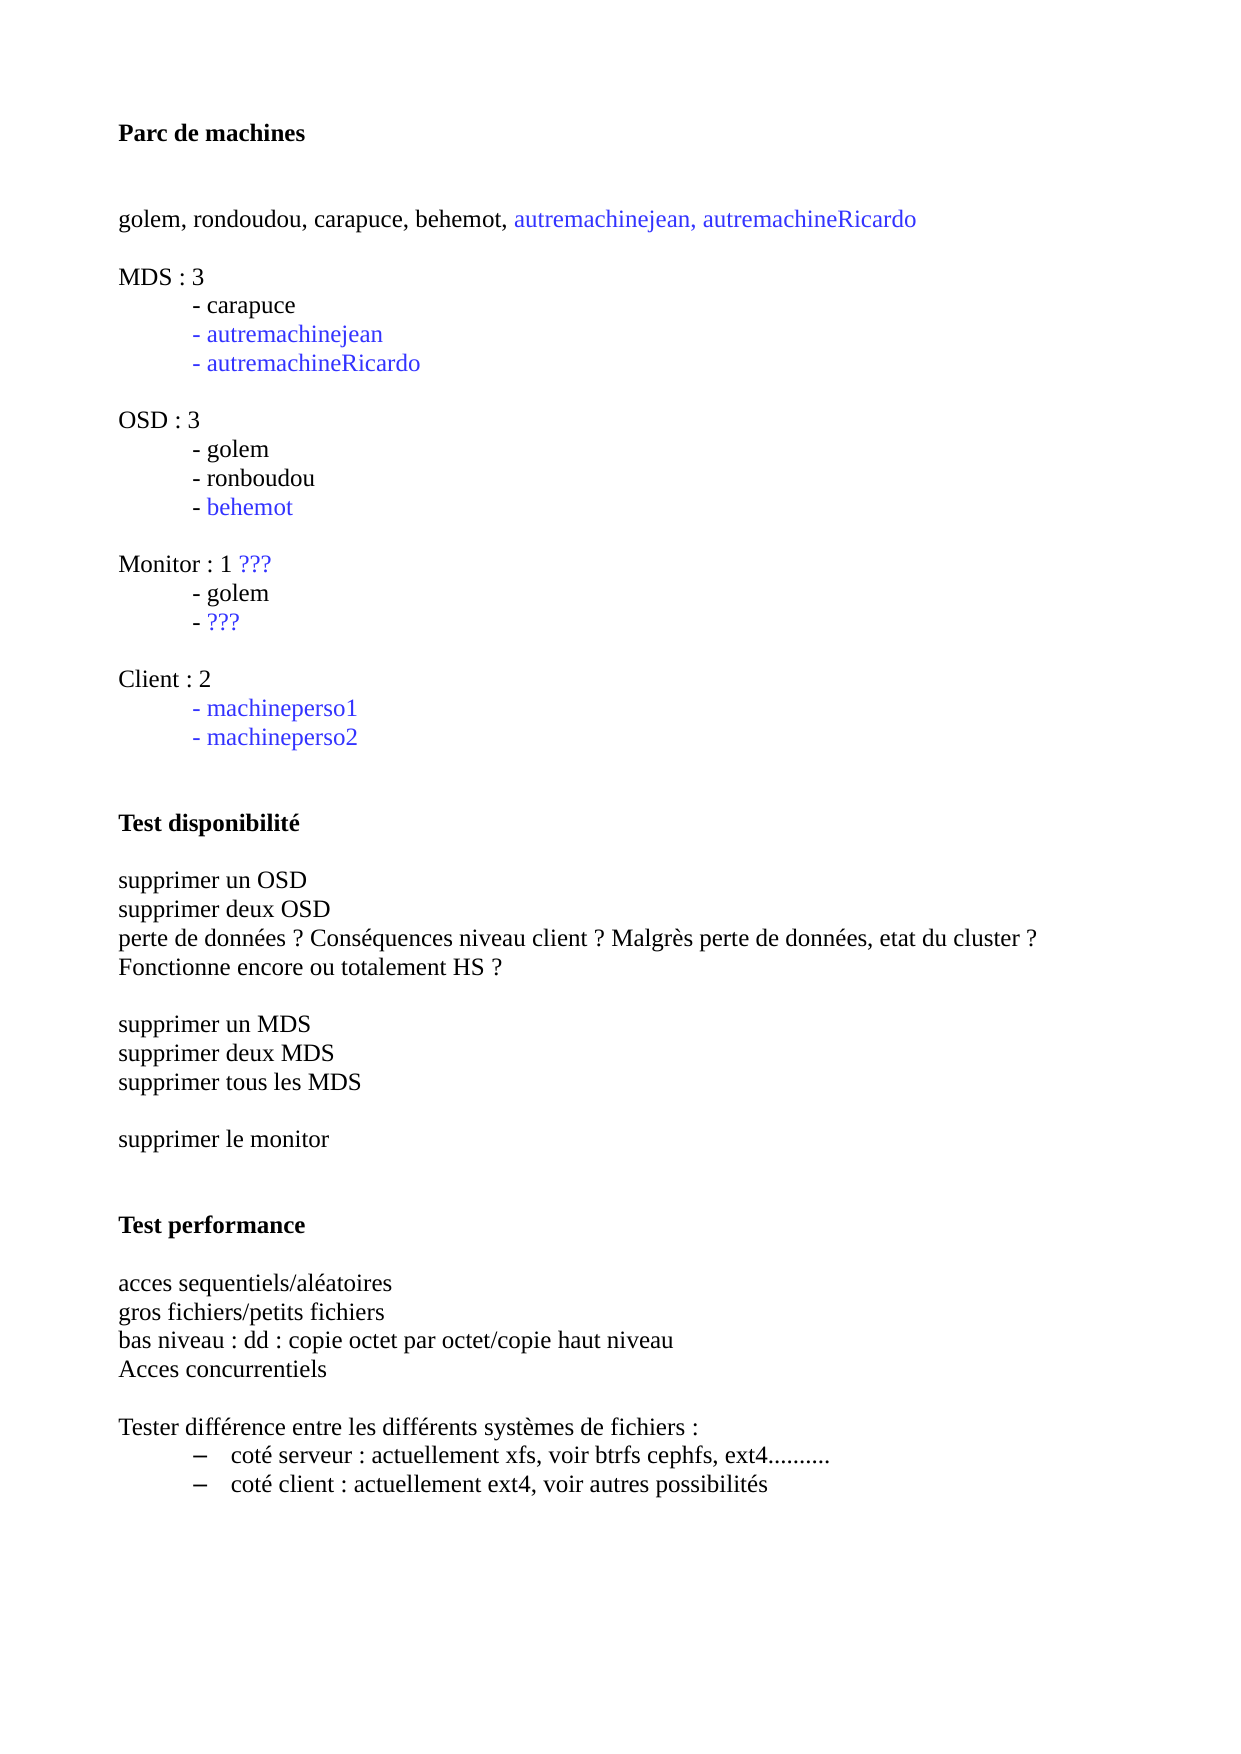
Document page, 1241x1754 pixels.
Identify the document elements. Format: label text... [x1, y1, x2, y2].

text - ronboudou [118, 463, 1122, 492]
text - ??? [118, 607, 1122, 636]
list coté client : actuellement ext4, voir autres possibilités [193, 1469, 1122, 1498]
text supprimer deux OSD [118, 894, 1122, 923]
text Parc de machines [118, 118, 1122, 147]
text - golem [118, 434, 1122, 463]
text - autremachineRicardo [118, 348, 1122, 377]
text MDS : 3 [118, 262, 1122, 291]
text supprimer un OSD [118, 866, 1122, 894]
text supprimer le monitor [118, 1124, 1122, 1153]
text gros fichiers/petits fichiers [118, 1297, 1122, 1326]
text bas niveau : dd : copie octet par octet/copie haut niveau [118, 1326, 1122, 1354]
text supprimer tous les MDS [118, 1067, 1122, 1096]
text Tester différence entre les différents systèmes de fichiers : [118, 1412, 1122, 1441]
text - carapuce [118, 291, 1122, 319]
list coté serveur : actuellement xfs, voir btrfs cephfs, ext4.......... [193, 1441, 1122, 1469]
text - behemot [118, 492, 1122, 521]
text - golem [118, 578, 1122, 607]
text Acces concurrentiels [118, 1354, 1122, 1383]
text acces sequentiels/aléatoires [118, 1268, 1122, 1297]
text - machineperso2 [118, 722, 1122, 751]
text supprimer deux MDS [118, 1038, 1122, 1067]
text Test disponibilité [118, 808, 1122, 837]
text perte de données ? Conséquences niveau client ? Malgrès perte de données, etat du cluster ? Fonctionne encore ou totalement HS ? [118, 923, 1122, 981]
text - machineperso1 [118, 693, 1122, 722]
text - autremachinejean [118, 319, 1122, 348]
text Client : 2 [118, 664, 1122, 693]
text Monitor : 1 ??? [118, 549, 1122, 578]
text Test performance [118, 1211, 1122, 1239]
text OSD : 3 [118, 406, 1122, 434]
text golem, rondoudou, carapuce, behemot, autremachinejean, autremachineRicardo [118, 204, 1122, 233]
text supprimer un MDS [118, 1009, 1122, 1038]
